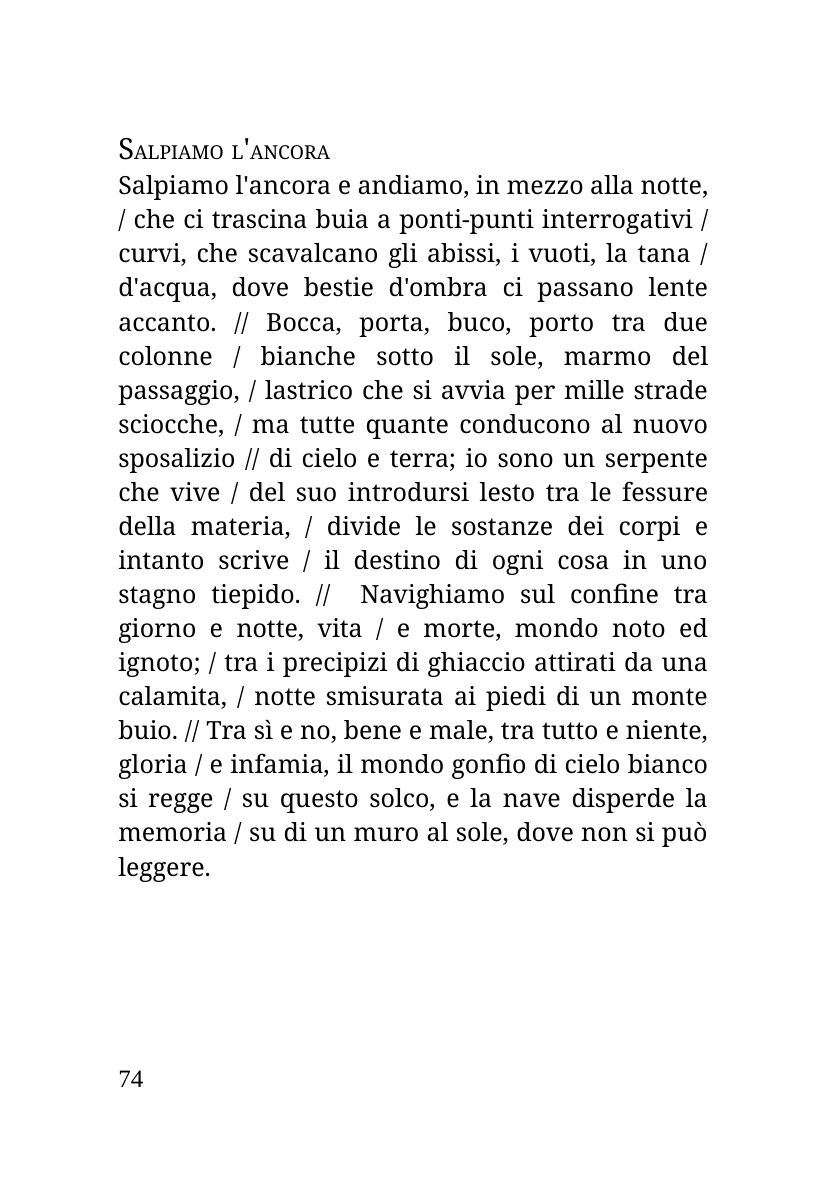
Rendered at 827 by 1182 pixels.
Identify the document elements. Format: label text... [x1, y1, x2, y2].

text Salpiamo l'ancora [118, 128, 709, 168]
text Salpiamo l'ancora e andiamo, in mezzo alla notte, / che ci trascina buia a ponti-punti interrogativi / curvi, che scavalcano gli abissi, i vuoti, la tana / d'acqua, dove bestie d'ombra ci passano lente accanto. // Bocca, porta, buco, porto tra due colonne / bianche sotto il sole, marmo del passaggio, / lastrico che si avvia per mille strade sciocche, / ma tutte quante conducono al nuovo sposalizio // di cielo e terra; io sono un serpente che vive / del suo introdursi lesto tra le fessure della materia, / divide le sostanze dei corpi e intanto scrive / il destino di ogni cosa in uno stagno tiepido. // Navighiamo sul confine tra giorno e notte, vita / e morte, mondo noto ed ignoto; / tra i precipizi di ghiaccio attirati da una calamita, / notte smisurata ai piedi di un monte buio. // Tra sì e no, bene e male, tra tutto e niente, gloria / e infamia, il mondo gonfio di cielo bianco si regge / su questo solco, e la nave disperde la memoria / su di un muro al sole, dove non si può leggere. [118, 168, 709, 883]
